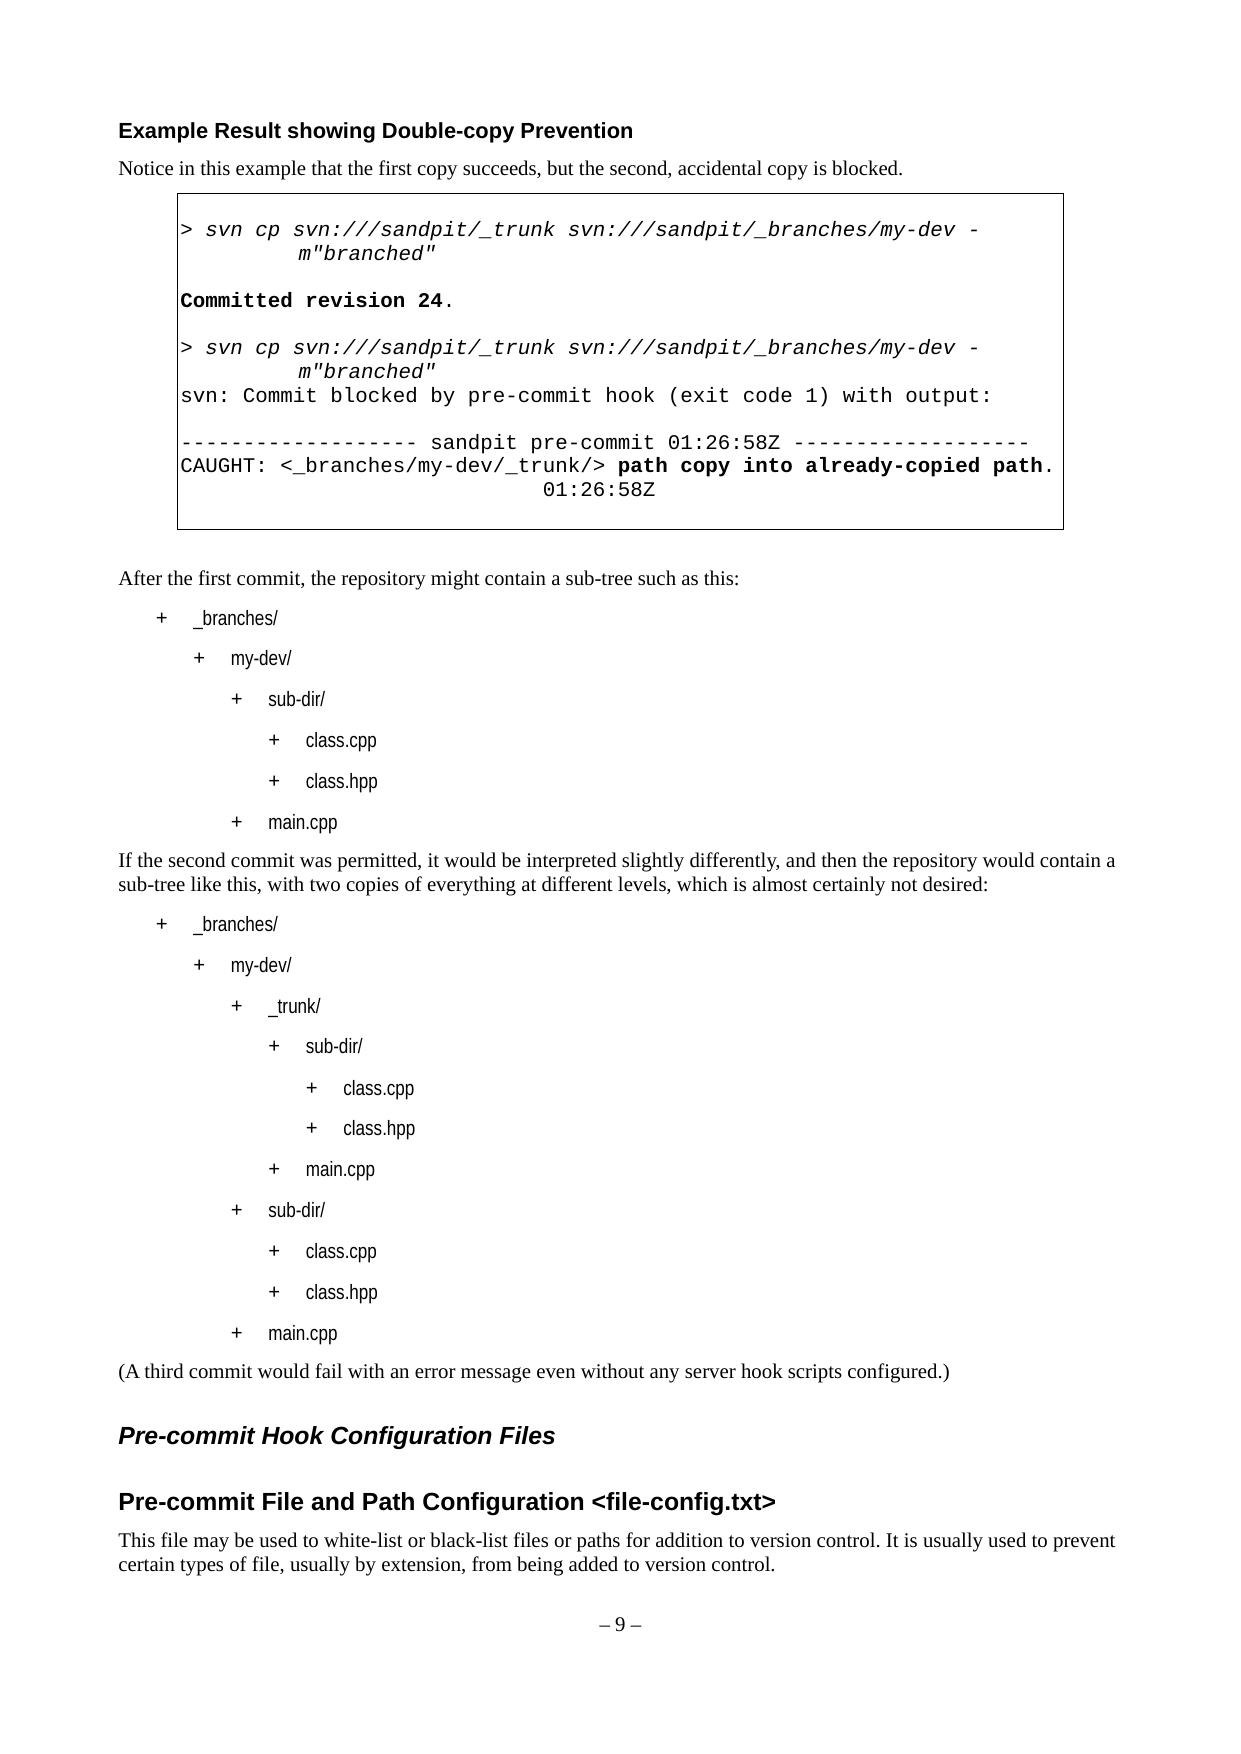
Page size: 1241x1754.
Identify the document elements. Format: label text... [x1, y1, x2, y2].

list my-dev/ [193, 643, 1122, 672]
text Committed revision 24. [178, 287, 1063, 314]
list sub-dir/ [231, 1195, 1122, 1224]
text > svn cp svn:///sandpit/_trunk svn:///sandpit/_branches/my-dev -m"branched" [178, 216, 1063, 266]
text CAUGHT: <_branches/my-dev/_trunk/> path copy into already-copied path. [178, 452, 1063, 476]
subtitle Pre-commit File and Path Configuration <file-config.txt> [118, 1487, 1122, 1515]
text If the second commit was permitted, it would be interpreted slightly differently, and then the repository would contain a sub-tree like this, with two copies of everything at different levels, which is almost certainly not desired: [118, 848, 1122, 896]
text > svn cp svn:///sandpit/_trunk svn:///sandpit/_branches/my-dev -m"branched" [178, 334, 1063, 382]
list sub-dir/ [231, 684, 1122, 713]
list my-dev/ [193, 950, 1122, 978]
list class.cpp [306, 1073, 1122, 1101]
text svn: Commit blocked by pre-commit hook (exit code 1) with output: [178, 382, 1063, 408]
list _branches/ [156, 603, 1122, 631]
subtitle Pre-commit Hook Configuration Files [118, 1421, 1122, 1449]
text ------------------- sandpit pre-commit 01:26:58Z ------------------- [178, 429, 1063, 452]
list class.hpp [306, 1113, 1122, 1142]
list class.hpp [268, 1277, 1122, 1306]
text (A third commit would fail with an error message even without any server hook scripts configured.) [118, 1359, 1122, 1383]
list sub-dir/ [268, 1032, 1122, 1060]
list class.hpp [268, 766, 1122, 795]
text Notice in this example that the first copy succeeds, but the second, accidental copy is blocked. [118, 156, 1122, 180]
list main.cpp [268, 1154, 1122, 1183]
list main.cpp [231, 1318, 1122, 1347]
list _branches/ [156, 909, 1122, 937]
text This file may be used to white-list or black-list files or paths for addition to version control. It is usually used to prevent certain types of file, usually by extension, from being added to version control. [118, 1528, 1122, 1576]
list main.cpp [231, 807, 1122, 836]
list class.cpp [268, 1236, 1122, 1265]
list _trunk/ [231, 991, 1122, 1019]
text 01:26:58Z [178, 476, 1063, 503]
text After the first commit, the repository might contain a sub-tree such as this: [118, 566, 1122, 590]
list class.cpp [268, 725, 1122, 754]
subtitle Example Result showing Double-copy Prevention [118, 118, 1122, 143]
